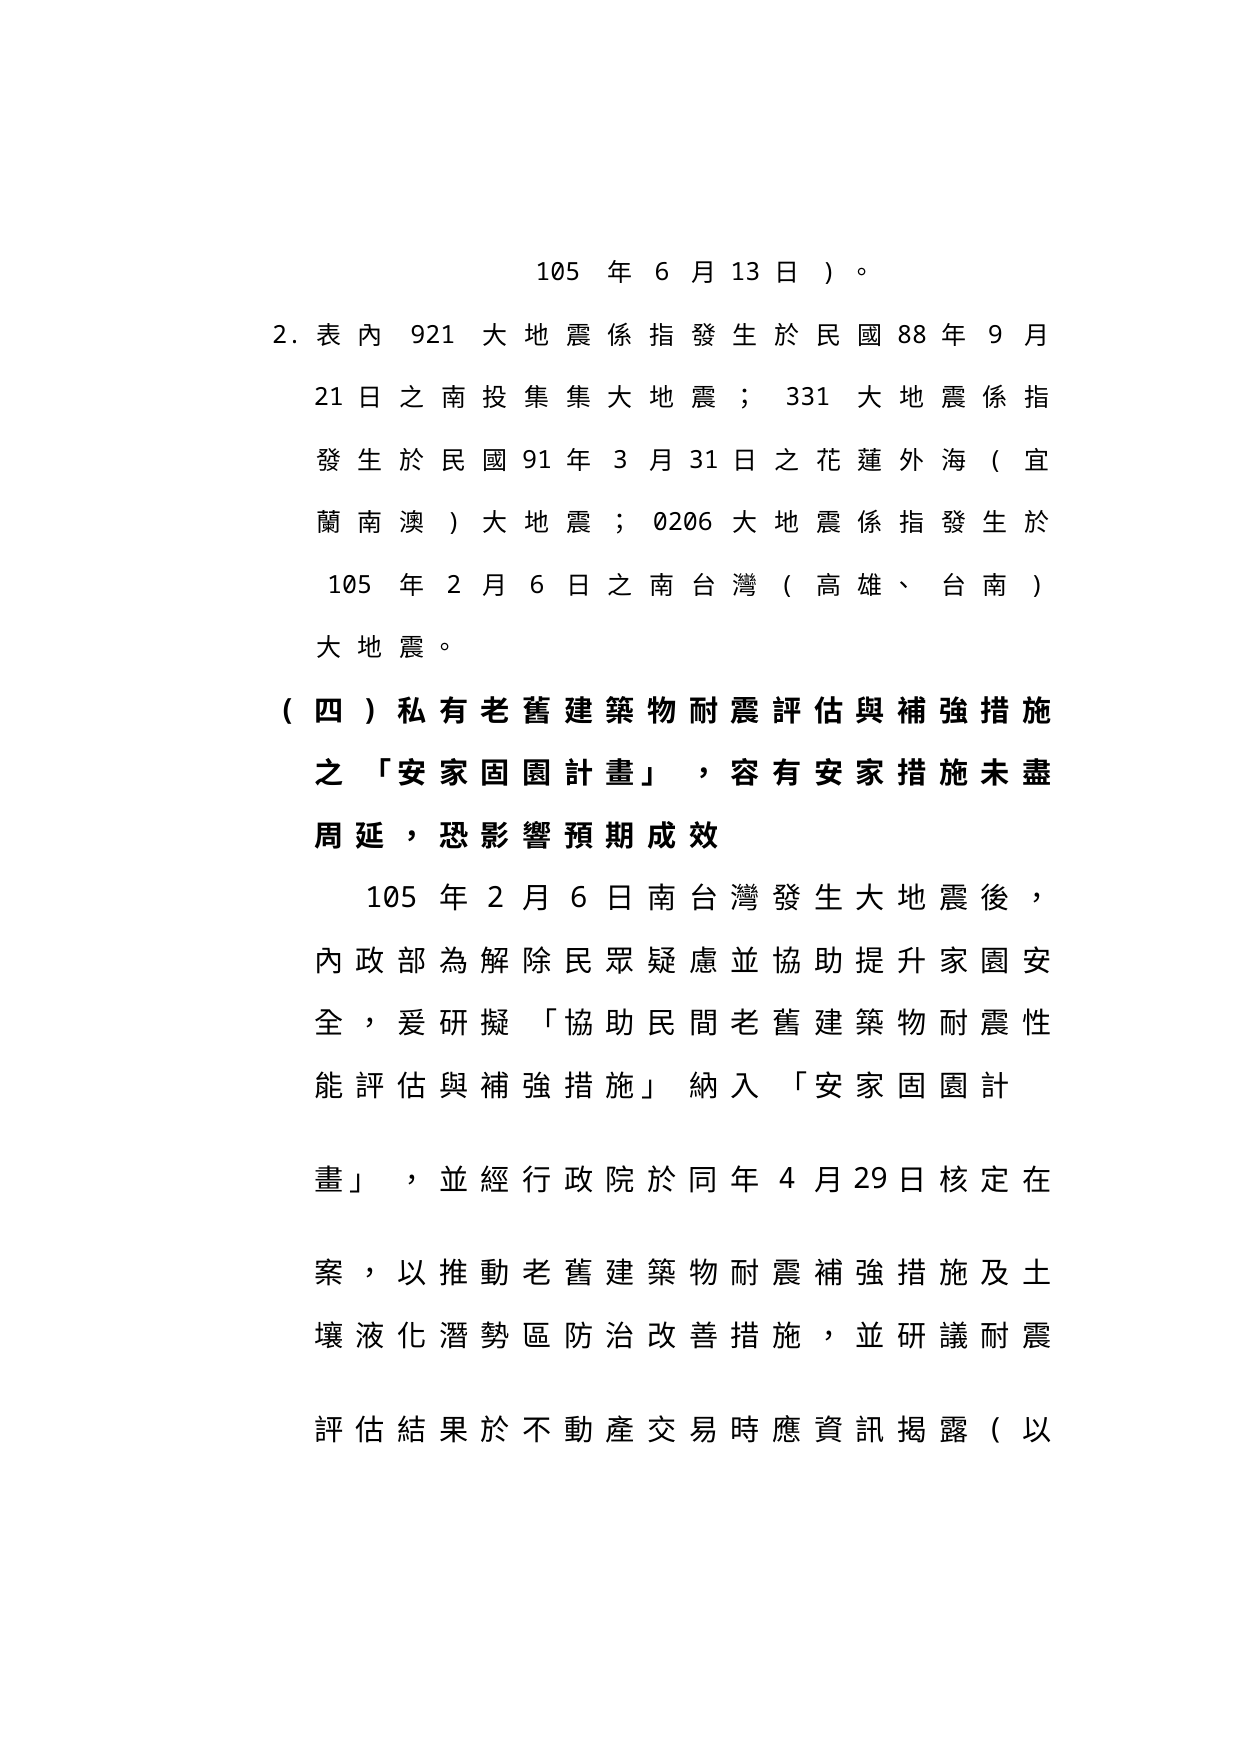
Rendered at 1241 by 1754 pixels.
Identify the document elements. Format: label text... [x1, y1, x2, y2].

text 105年6月13日)。 [183, 229, 1058, 292]
text 105年2月6日南台灣發生大地震後，內政部為解除民眾疑慮並協助提升家園安全，爰研擬「協助民間老舊建築物耐震性能評估與補強措施」納入「安家固園計畫」，並經行政院於同年4月29日核定在案，以推動老舊建築物耐震補強措施及土壤液化潛勢區防治改善措施，並研議耐震評估結果於不動產交易時應資訊揭露(以 [271, 854, 1058, 1479]
text (四)私有老舊建築物耐震評估與補強措施之「安家固園計畫」，容有安家措施未盡周延，恐影響預期成效 [242, 667, 1058, 854]
text 2.表內921大地震係指發生於民國88年9月21日之南投集集大地震；331大地震係指發生於民國91年3月31日之花蓮外海(宜蘭南澳)大地震；0206大地震係指發生於105年2月6日之南台灣(高雄、台南)大地震。 [256, 292, 1058, 667]
